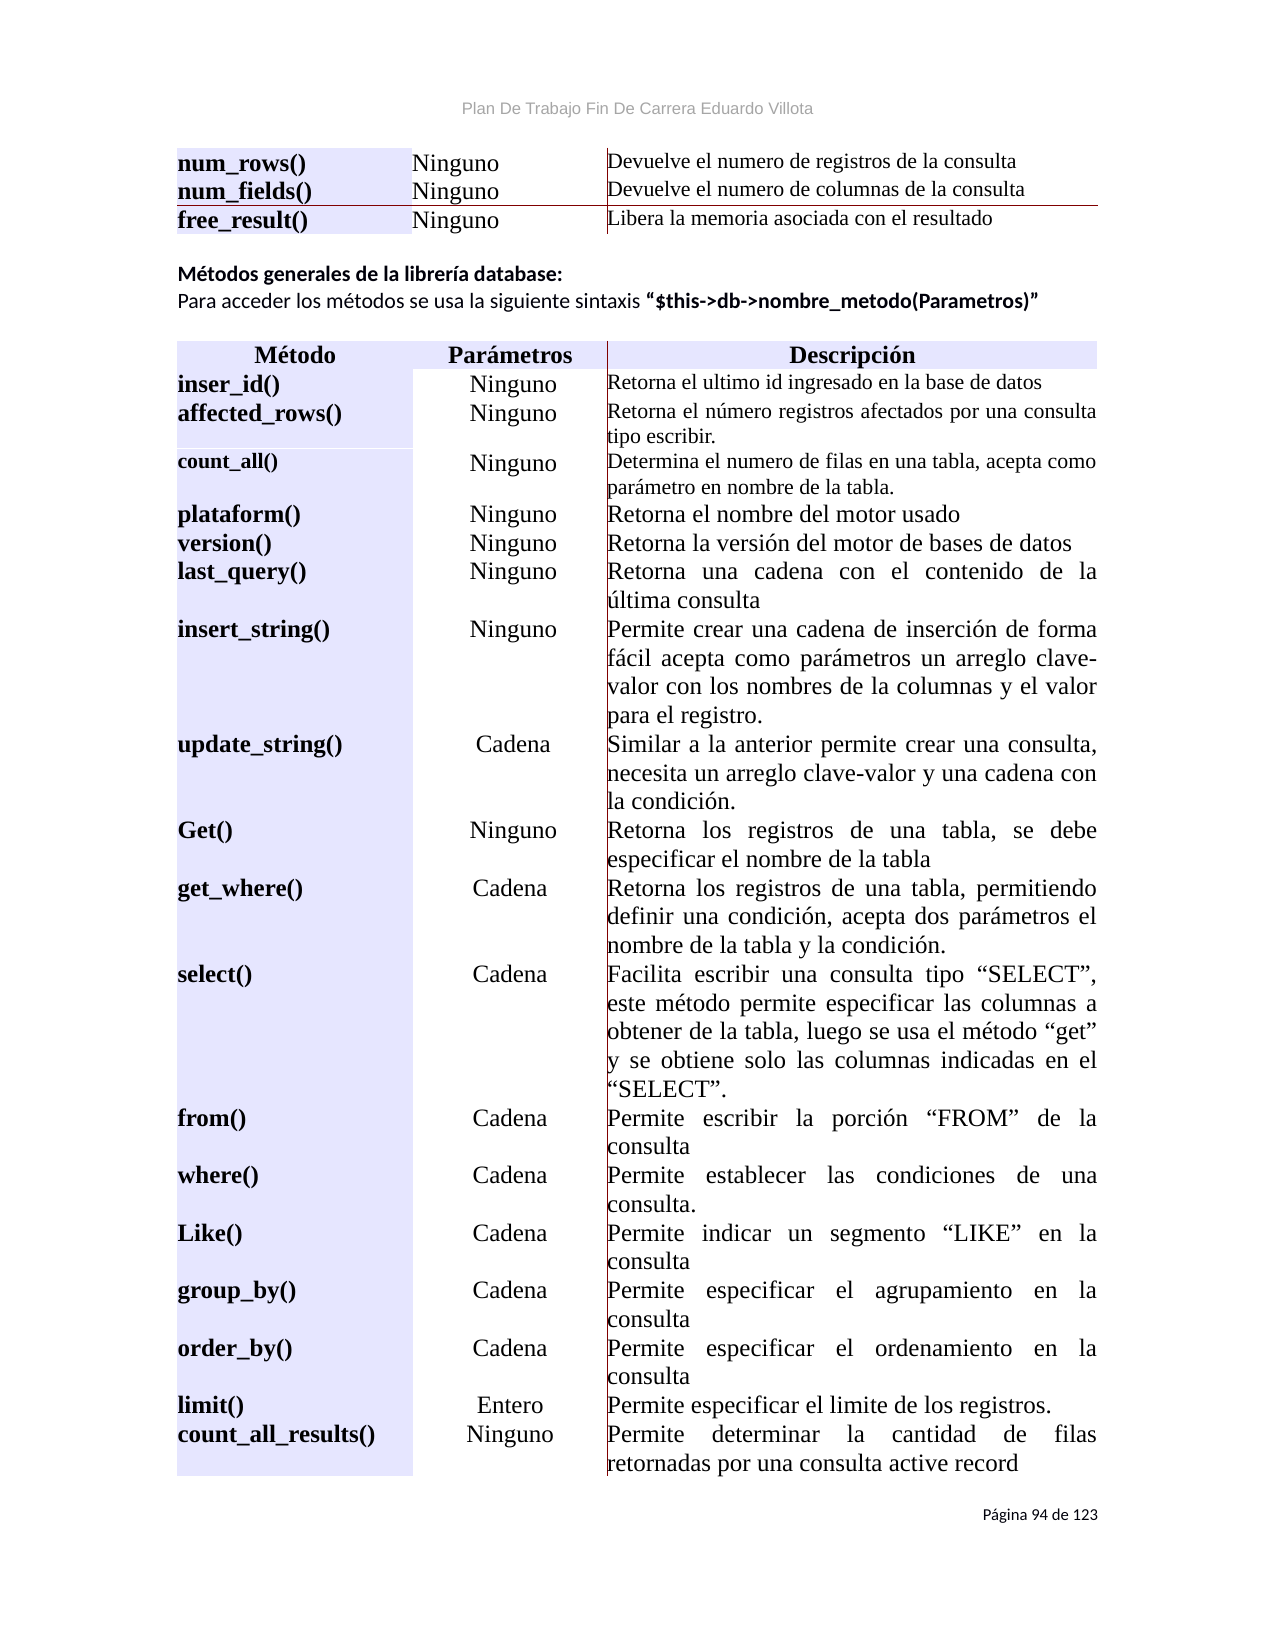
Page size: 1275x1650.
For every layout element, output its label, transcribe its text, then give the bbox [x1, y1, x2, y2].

table_cell Ninguno [413, 815, 607, 873]
table_cell Ninguno [412, 206, 607, 234]
table_cell Get() [177, 815, 413, 873]
text Métodos generales de la librería database: [177, 261, 1098, 287]
table_cell Entero [413, 1390, 607, 1419]
table_cell limit() [177, 1390, 413, 1419]
table_cell count_all_results() [177, 1419, 413, 1476]
table_cell Ninguno [413, 614, 607, 729]
table_cell insert_string() [177, 614, 413, 729]
table_cell Permite establecer las condiciones de una consulta. [608, 1160, 1097, 1218]
table_cell last_query() [177, 556, 413, 614]
table_cell Retorna el número registros afectados por una consulta tipo escribir. [608, 398, 1097, 448]
table_cell group_by() [177, 1275, 413, 1333]
table_cell Permite indicar un segmento “LIKE” en la consulta [608, 1218, 1097, 1275]
table_cell Ninguno [412, 176, 607, 205]
table_cell Similar a la anterior permite crear una consulta, necesita un arreglo clave-valor y una cadena con la condición. [608, 729, 1097, 815]
table_cell Retorna la versión del motor de bases de datos [608, 528, 1097, 556]
table_cell Ninguno [413, 1419, 607, 1476]
table_cell num_fields() [177, 176, 412, 205]
table_cell Cadena [413, 729, 607, 815]
table_cell Permite especificar el limite de los registros. [608, 1390, 1097, 1419]
table_cell Permite crear una cadena de inserción de forma fácil acepta como parámetros un arreglo clave-valor con los nombres de la columnas y el valor para el registro. [608, 614, 1097, 729]
table_cell get_where() [177, 873, 413, 959]
table_cell Ninguno [413, 398, 607, 448]
table_cell Cadena [413, 873, 607, 959]
table_cell Permite determinar la cantidad de filas retornadas por una consulta active record [608, 1419, 1097, 1476]
table_cell Ninguno [413, 369, 607, 398]
table_header Descripción [608, 341, 1097, 369]
table_cell from() [177, 1103, 413, 1160]
table_cell num_rows() [177, 148, 412, 176]
table_cell count_all() [177, 449, 413, 499]
table_cell Cadena [413, 959, 607, 1103]
table_cell Devuelve el numero de registros de la consulta [608, 148, 1097, 176]
table_cell Permite escribir la porción “FROM” de la consulta [608, 1103, 1097, 1160]
table_cell Retorna los registros de una tabla, se debe especificar el nombre de la tabla [608, 815, 1097, 873]
table_cell Cadena [413, 1160, 607, 1218]
table_header Parámetros [413, 341, 607, 369]
table_cell Like() [177, 1218, 413, 1275]
table_cell Retorna el ultimo id ingresado en la base de datos [608, 369, 1097, 398]
table_cell Ninguno [413, 556, 607, 614]
table_cell select() [177, 959, 413, 1103]
table_cell where() [177, 1160, 413, 1218]
table_cell version() [177, 528, 413, 556]
table_cell Ninguno [413, 499, 607, 528]
table_cell free_result() [177, 206, 412, 234]
table_cell Cadena [413, 1218, 607, 1275]
table_cell affected_rows() [177, 398, 413, 448]
table_cell Cadena [413, 1275, 607, 1333]
table_cell update_string() [177, 729, 413, 815]
table_cell Facilita escribir una consulta tipo “SELECT”, este método permite especificar las columnas a obtener de la tabla, luego se usa el método “get” y se obtiene solo las columnas indicadas en el “SELECT”. [608, 959, 1097, 1103]
table_cell order_by() [177, 1333, 413, 1390]
table_cell Permite especificar el agrupamiento en la consulta [608, 1275, 1097, 1333]
table_cell Permite especificar el ordenamiento en la consulta [608, 1333, 1097, 1390]
table_cell Retorna el nombre del motor usado [608, 499, 1097, 528]
table_cell Ninguno [413, 449, 607, 499]
table_cell plataform() [177, 499, 413, 528]
table_cell Ninguno [413, 528, 607, 556]
table_cell Ninguno [412, 148, 607, 176]
table_cell Devuelve el numero de columnas de la consulta [608, 176, 1097, 205]
table_cell inser_id() [177, 369, 413, 398]
table_cell Libera la memoria asociada con el resultado [608, 206, 1097, 234]
text Para acceder los métodos se usa la siguiente sintaxis “$this->db->nombre_metodo(Parametros)” [177, 287, 1098, 314]
table_header Método [177, 341, 413, 369]
table_cell Determina el numero de filas en una tabla, acepta como parámetro en nombre de la tabla. [608, 449, 1097, 499]
table_cell Cadena [413, 1103, 607, 1160]
table_cell Cadena [413, 1333, 607, 1390]
table_cell Retorna los registros de una tabla, permitiendo definir una condición, acepta dos parámetros el nombre de la tabla y la condición. [608, 873, 1097, 959]
table_cell Retorna una cadena con el contenido de la última consulta [608, 556, 1097, 614]
